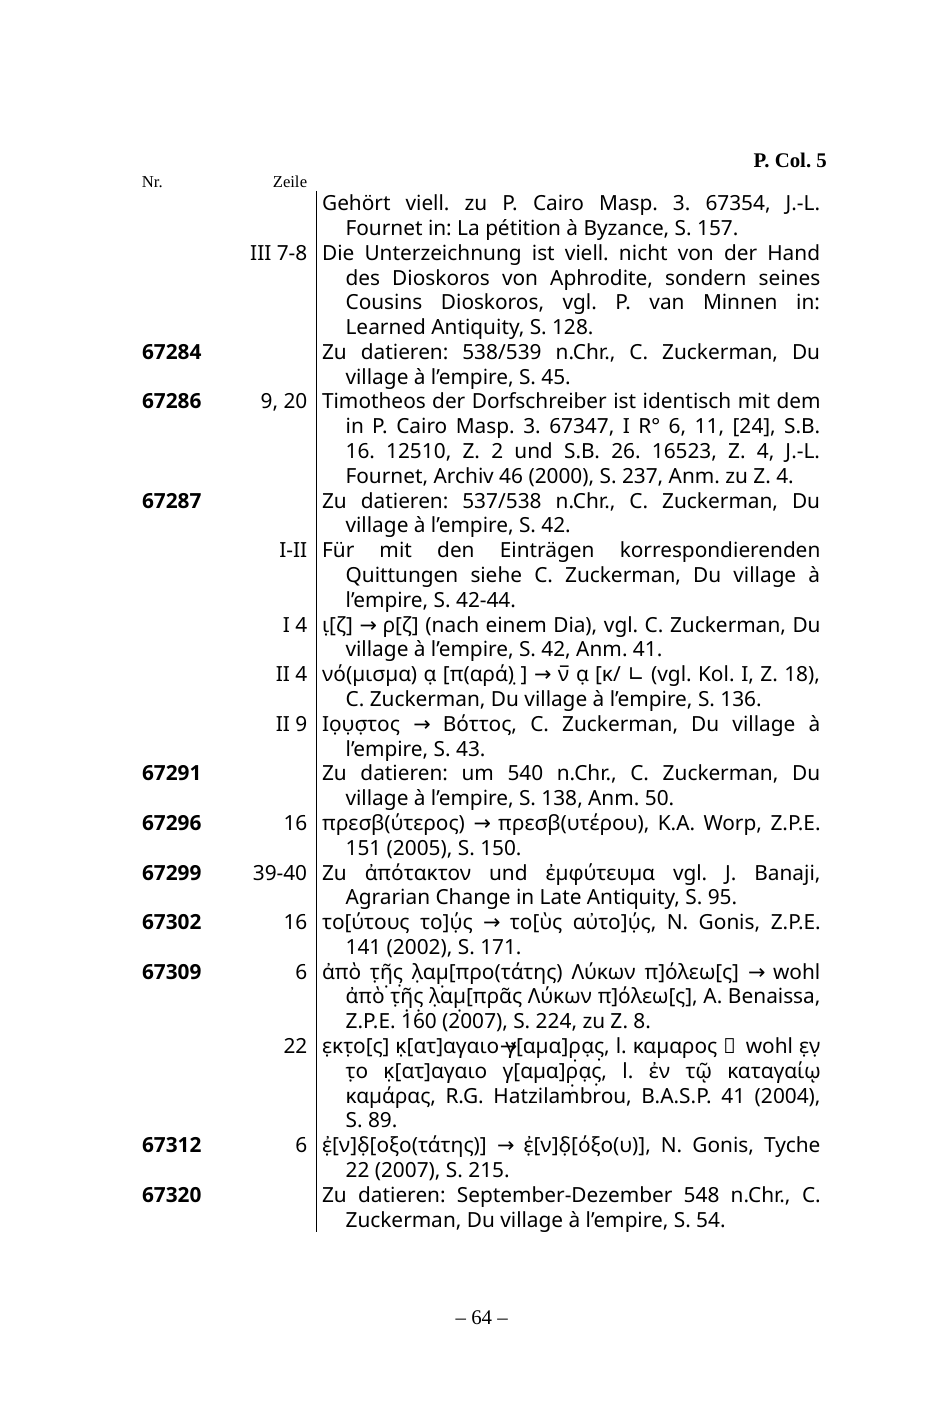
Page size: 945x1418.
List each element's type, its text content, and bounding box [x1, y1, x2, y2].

table_cell 16 [224, 910, 316, 959]
table_cell 67302 [136, 910, 224, 959]
table_cell το[ύτους το]ύ̣ς → το[ὺς αὐτο]ύ̣ς, N. Gonis, Z.P.E. 141 (2002), S. 171. [317, 910, 827, 959]
table_cell 6 [224, 1133, 316, 1182]
table_cell [136, 240, 224, 339]
table_cell 22 [224, 1034, 316, 1133]
table_cell 6 [224, 959, 316, 1034]
table_cell 67296 [136, 811, 224, 860]
table_cell Die Unterzeichnung ist viell. nicht von der Hand des Dioskoros von Aphrodite, sondern seines Cousins Dioskoros, vgl. P. van Minnen in: Learned Antiquity, S. 128. [317, 240, 827, 339]
table_cell [136, 1034, 224, 1133]
table_cell [136, 538, 224, 612]
table_cell [136, 711, 224, 761]
table_cell Zu datieren: um 540 n.Chr., C. Zuckerman, Du village à l’empire, S. 138, Anm. 50. [317, 761, 827, 811]
table_cell III 7-8 [224, 240, 316, 339]
table_cell Timotheos der Dorfschreiber ist identisch mit dem in P. Cairo Masp. 3. 67347, I R° 6, 11, [24], S.B. 16. 12510, Z. 2 und S.B. 26. 16523, Z. 4, J.-L. Fournet, Archiv 46 (2000), S. 237, Anm. zu Z. 4. [317, 389, 827, 488]
table_cell ε̣κτ̣ο[ς] κ̣[ατ]αγαιο γ[αμα]ρ̣α̣ς̣, l. καμαρος → wohl ε̣ν̣ τ̣ο κ̣[ατ]αγαιο γ[αμα]ρ̣α̣ς̣, l. ἐν τῷ καταγαίῳ καμάρας, R.G. Hatzilambrou, B.A.S.P. 41 (2004), S. 89. [317, 1034, 827, 1133]
table_cell Ιο̣υ̣σ̣τος → Βόττος, C. Zuckerman, Du village à l’empire, S. 43. [317, 711, 827, 761]
table_cell 67320 [136, 1183, 316, 1232]
table_cell I 4 [224, 612, 316, 662]
table_cell Zu datieren: September-Dezember 548 n.Chr., C. Zuckerman, Du village à l’empire, S. 54. [317, 1183, 827, 1232]
table_cell [136, 662, 224, 711]
table_cell πρεσβ(ύτερος) → πρεσβ(υτέρου), K.A. Worp, Z.P.E. 151 (2005), S. 150. [317, 811, 827, 860]
table_cell [136, 612, 224, 662]
table_cell Gehört viell. zu P. Cairo Masp. 3. 67354, J.-L. Fournet in: La pétition à Byzance, S. 157. [317, 191, 827, 240]
table_cell Für mit den Einträgen korrespondierenden Quittungen siehe C. Zuckerman, Du village à l’empire, S. 42-44. [317, 538, 827, 612]
table_cell Zu datieren: 538/539 n.Chr., C. Zuckerman, Du village à l’empire, S. 45. [317, 340, 827, 389]
table_cell ἐ̣[ν]δ̣[οξο(τάτης)] → ἐ̣[ν]δ̣[όξο(υ)], N. Gonis, Tyche 22 (2007), S. 215. [317, 1133, 827, 1182]
table_cell Zu ἀπότακτον und ἐμφύτευμα vgl. J. Banaji, Agrarian Change in Late Antiquity, S. 95. [317, 860, 827, 910]
table_cell 67291 [136, 761, 316, 811]
table_cell 67284 [136, 340, 316, 389]
table_cell II 4 [224, 662, 316, 711]
table_cell ι̣[ζ] → ρ[ζ] (nach einem Dia), vgl. C. Zuckerman, Du village à l’empire, S. 42, Anm. 41. [317, 612, 827, 662]
table_cell 39-40 [224, 860, 316, 910]
table_cell 67287 [136, 488, 316, 538]
table_cell 67286 [136, 389, 224, 488]
table_cell ἀπὸ τ̣ῆ̣ς̣ λ̣αμ̣[προ(τάτης) Λύκων π]όλεω[ς] → wohl ἀπὸ τ̣ῆ̣ς̣ λ̣αμ̣[πρᾶς Λύκων π]όλεω[ς], A. Benaissa, Z.P.E. 160 (2007), S. 224, zu Z. 8. [317, 959, 827, 1034]
table_cell 67312 [136, 1133, 224, 1182]
table_cell II 9 [224, 711, 316, 761]
table_cell I-II [224, 538, 316, 612]
table_cell 67299 [136, 860, 224, 910]
table_cell 67309 [136, 959, 224, 1034]
table_cell νό(μισμα) α̣ [π(αρά) ̣] → ν̅ α̣ [κ/ ∟ (vgl. Kol. Ι, Ζ. 18), C. Zuckerman, Du village à l’empire, S. 136. [317, 662, 827, 711]
table_cell Zu datieren: 537/538 n.Chr., C. Zuckerman, Du village à l’empire, S. 42. [317, 488, 827, 538]
table_cell 9, 20 [224, 389, 316, 488]
table_cell 16 [224, 811, 316, 860]
table_cell [136, 191, 316, 240]
